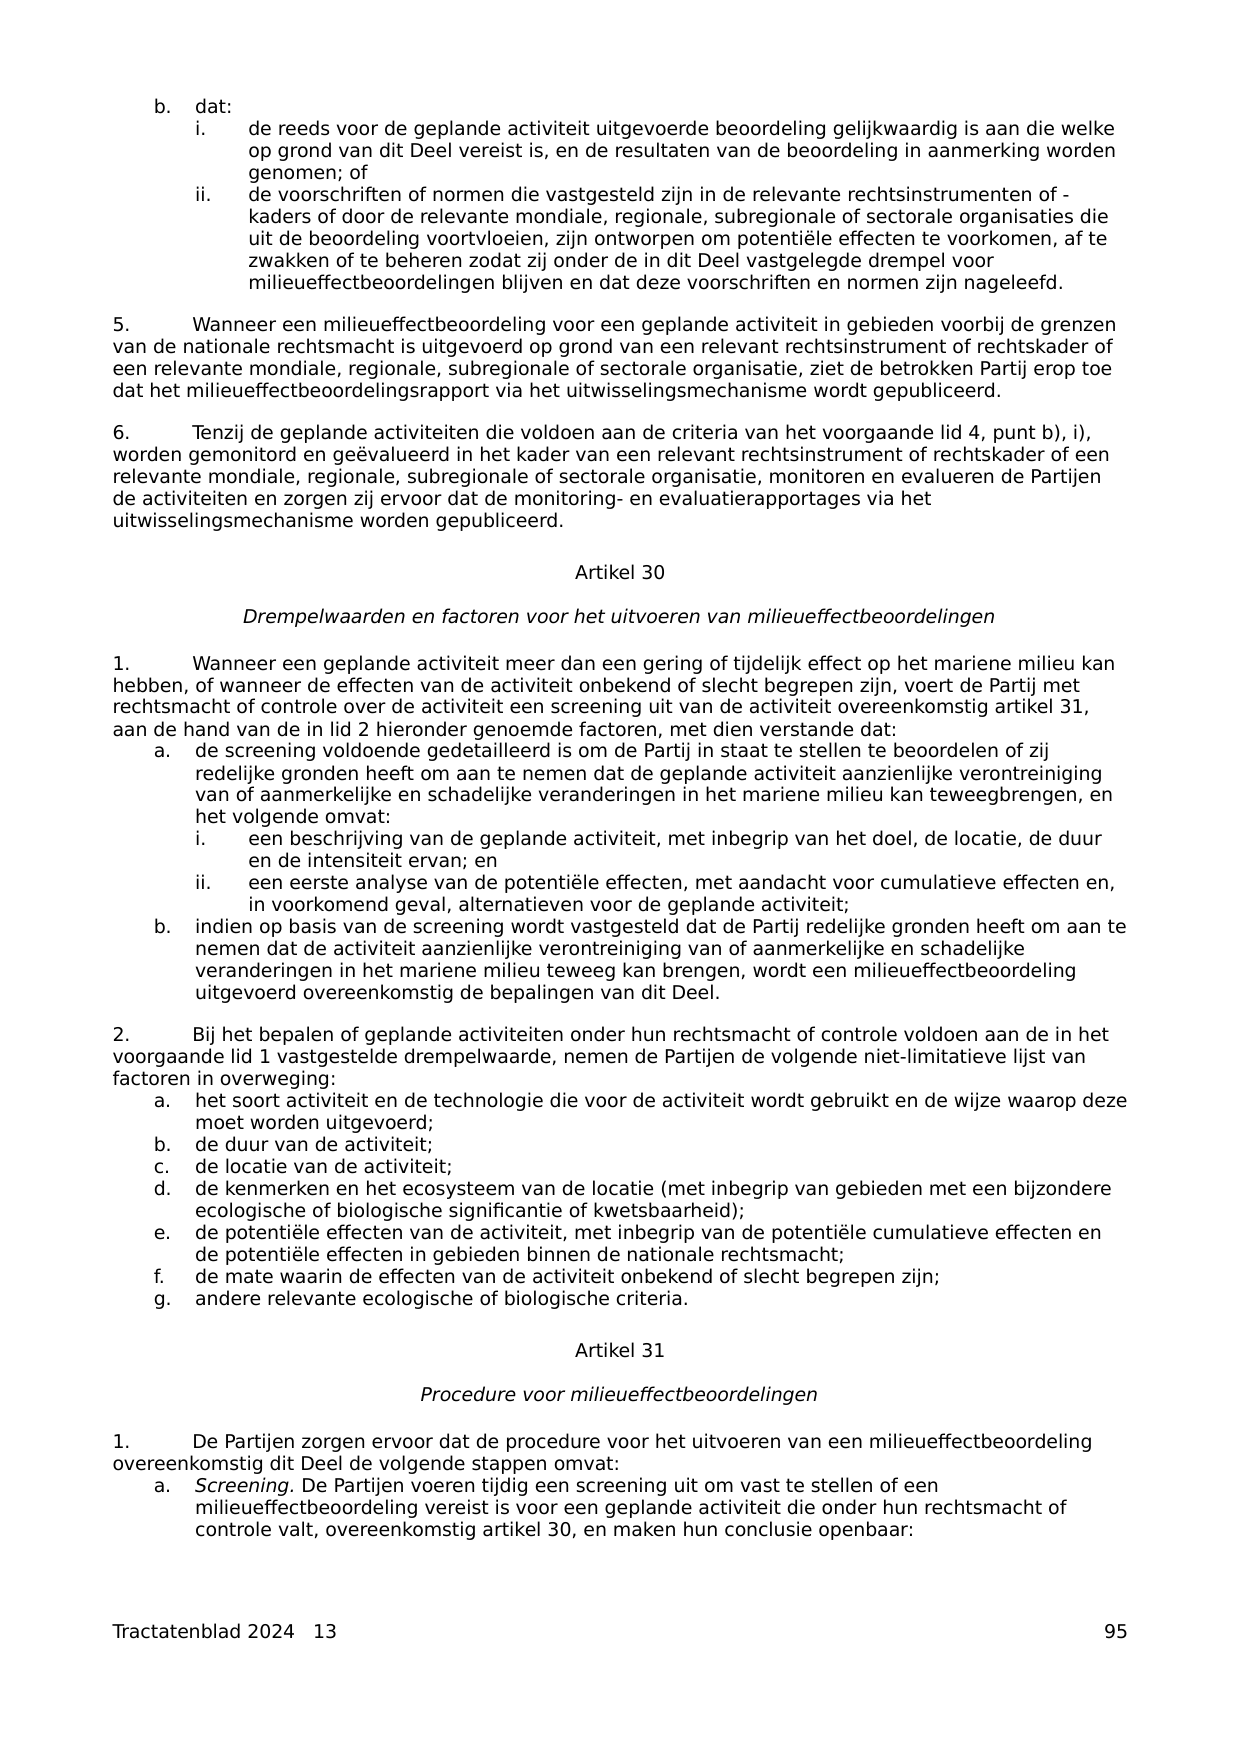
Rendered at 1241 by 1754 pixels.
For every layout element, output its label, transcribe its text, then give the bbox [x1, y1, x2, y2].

text a. het soort activiteit en de technologie die voor de activiteit wordt gebruikt en de wijze waarop deze moet worden uitgevoerd; [153, 1090, 1128, 1134]
text a. Screening. De Partijen voeren tijdig een screening uit om vast te stellen of een milieueffectbeoordeling vereist is voor een geplande activiteit die onder hun rechtsmacht of controle valt, overeenkomstig artikel 30, en maken hun conclusie openbaar: [153, 1475, 1128, 1541]
text 2. Bij het bepalen of geplande activiteiten onder hun rechtsmacht of controle voldoen aan de in het voorgaande lid 1 vastgestelde drempelwaarde, nemen de Partijen de volgende niet-limitatieve lijst van factoren in overweging: [112, 1024, 1128, 1090]
text e. de potentiële effecten van de activiteit, met inbegrip van de potentiële cumulatieve effecten en de potentiële effecten in gebieden binnen de nationale rechtsmacht; [153, 1222, 1128, 1266]
text 5. Wanneer een milieueffectbeoordeling voor een geplande activiteit in gebieden voorbij de grenzen van de nationale rechtsmacht is uitgevoerd op grond van een relevant rechtsinstrument of rechtskader of een relevante mondiale, regionale, subregionale of sectorale organisatie, ziet de betrokken Partij erop toe dat het milieueffectbeoordelingsrapport via het uitwisselingsmechanisme wordt gepubliceerd. [112, 314, 1128, 402]
text 1. Wanneer een geplande activiteit meer dan een gering of tijdelijk effect op het mariene milieu kan hebben, of wanneer de effecten van de activiteit onbekend of slecht begrepen zijn, voert de Partij met rechtsmacht of controle over de activiteit een screening uit van de activiteit overeenkomstig artikel 31, aan de hand van de in lid 2 hieronder genoemde factoren, met dien verstande dat: [112, 652, 1128, 740]
subtitle Artikel 31 Procedure voor milieueffectbeoordelingen [112, 1340, 1128, 1406]
text c. de locatie van de activiteit; [153, 1156, 1128, 1178]
text i. een beschrijving van de geplande activiteit, met inbegrip van het doel, de locatie, de duur en de intensiteit ervan; en [195, 828, 1128, 872]
text b. de duur van de activiteit; [153, 1134, 1128, 1156]
text d. de kenmerken en het ecosysteem van de locatie (met inbegrip van gebieden met een bijzondere ecologische of biologische significantie of kwetsbaarheid); [153, 1178, 1128, 1222]
subtitle Artikel 30 Drempelwaarden en factoren voor het uitvoeren van milieueffectbeoordelingen [112, 562, 1128, 627]
text ii. een eerste analyse van de potentiële effecten, met aandacht voor cumulatieve effecten en, in voorkomend geval, alternatieven voor de geplande activiteit; [195, 872, 1128, 916]
text 6. Tenzij de geplande activiteiten die voldoen aan de criteria van het voorgaande lid 4, punt b), i), worden gemonitord en geëvalueerd in het kader van een relevant rechtsinstrument of rechtskader of een relevante mondiale, regionale, subregionale of sectorale organisatie, monitoren en evalueren de Partijen de activiteiten en zorgen zij ervoor dat de monitoring- en evaluatierapportages via het uitwisselingsmechanisme worden gepubliceerd. [112, 422, 1128, 532]
text a. de screening voldoende gedetailleerd is om de Partij in staat te stellen te beoordelen of zij redelijke gronden heeft om aan te nemen dat de geplande activiteit aanzienlijke verontreiniging van of aanmerkelijke en schadelijke veranderingen in het mariene milieu kan teweegbrengen, en het volgende omvat: [153, 740, 1128, 828]
text g. andere relevante ecologische of biologische criteria. [153, 1288, 1128, 1310]
text b. dat: [153, 96, 1128, 118]
text ii. de voorschriften of normen die vastgesteld zijn in de relevante rechtsinstrumenten of -kaders of door de relevante mondiale, regionale, subregionale of sectorale organisaties die uit de beoordeling voortvloeien, zijn ontworpen om potentiële effecten te voorkomen, af te zwakken of te beheren zodat zij onder de in dit Deel vastgelegde drempel voor milieueffectbeoordelingen blijven en dat deze voorschriften en normen zijn nageleefd. [195, 184, 1128, 294]
text 1. De Partijen zorgen ervoor dat de procedure voor het uitvoeren van een milieueffectbeoordeling overeenkomstig dit Deel de volgende stappen omvat: [112, 1431, 1128, 1475]
text b. indien op basis van de screening wordt vastgesteld dat de Partij redelijke gronden heeft om aan te nemen dat de activiteit aanzienlijke verontreiniging van of aanmerkelijke en schadelijke veranderingen in het mariene milieu teweeg kan brengen, wordt een milieueffectbeoordeling uitgevoerd overeenkomstig de bepalingen van dit Deel. [153, 916, 1128, 1004]
text i. de reeds voor de geplande activiteit uitgevoerde beoordeling gelijkwaardig is aan die welke op grond van dit Deel vereist is, en de resultaten van de beoordeling in aanmerking worden genomen; of [195, 118, 1128, 184]
text f. de mate waarin de effecten van de activiteit onbekend of slecht begrepen zijn; [153, 1266, 1128, 1288]
